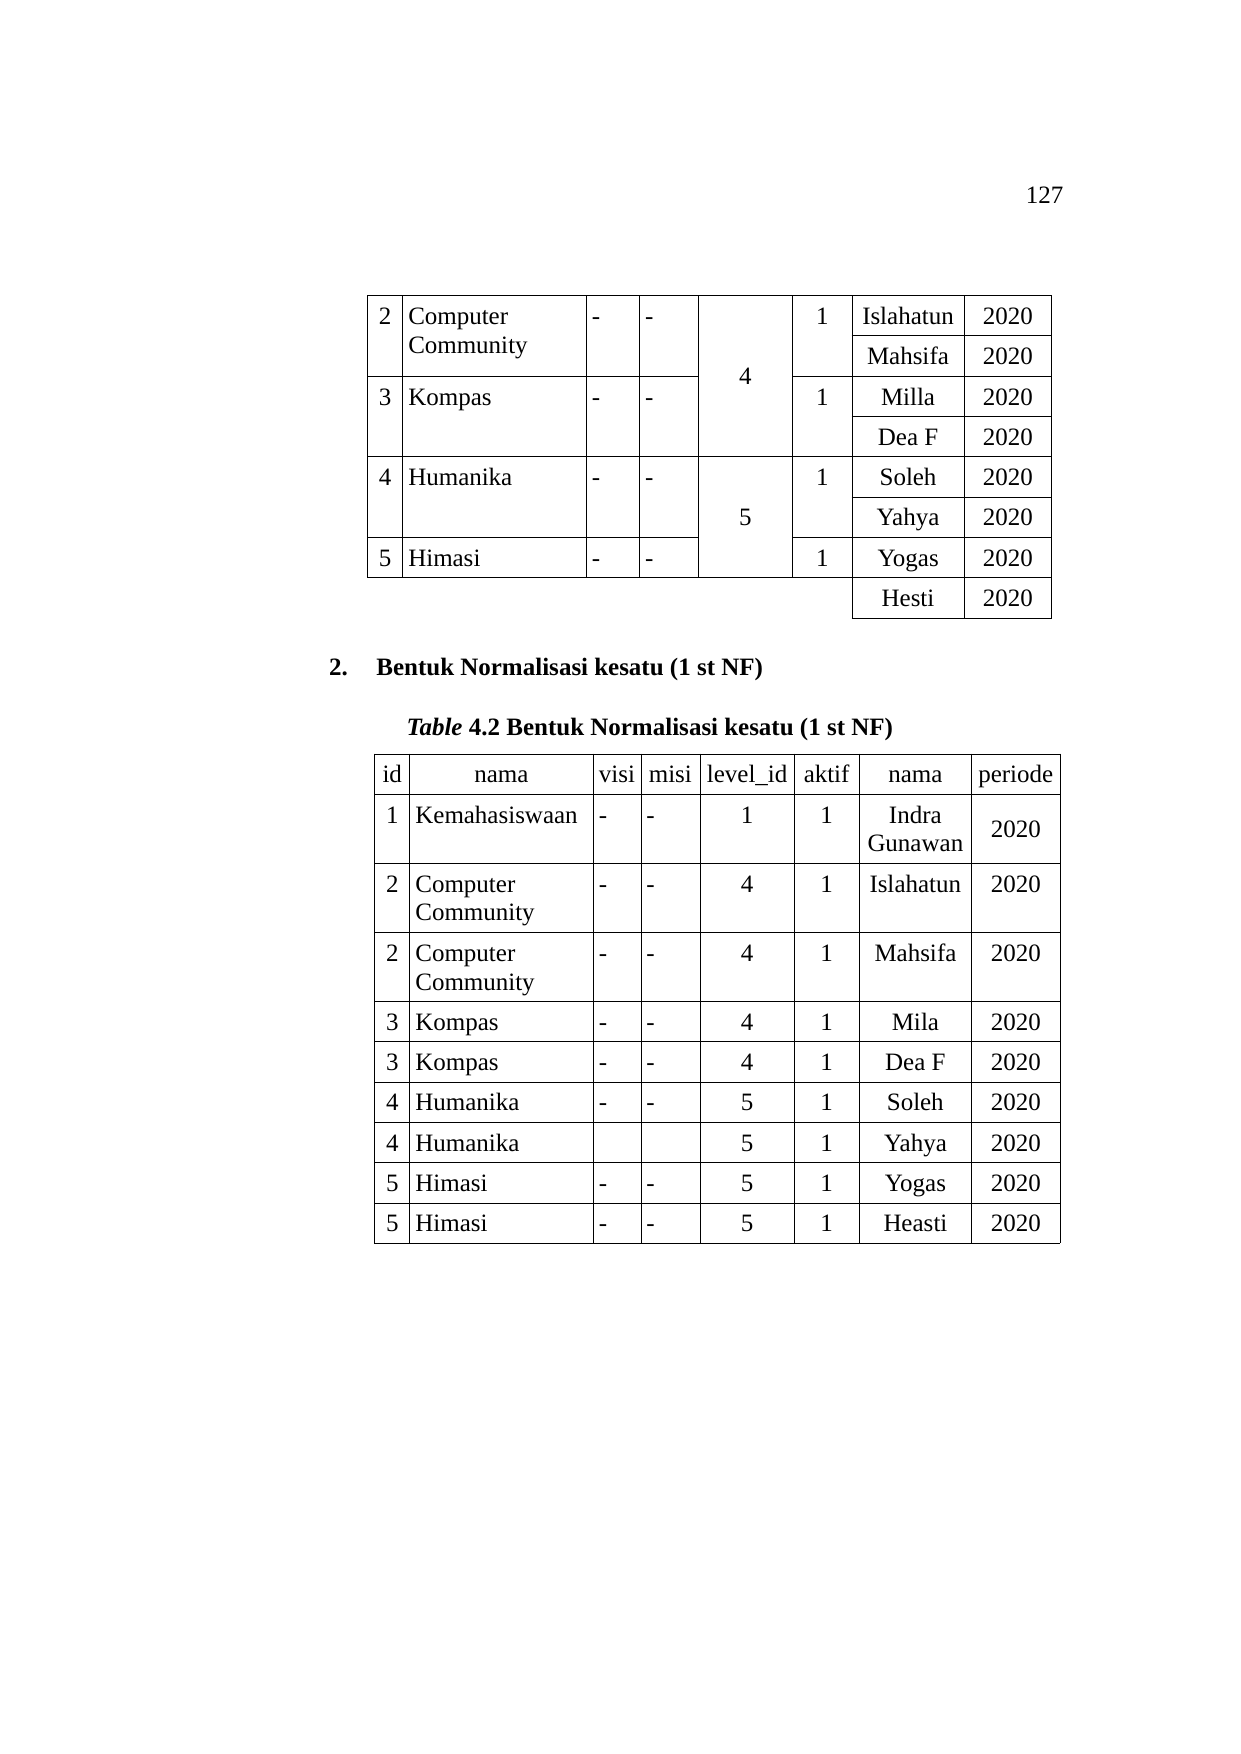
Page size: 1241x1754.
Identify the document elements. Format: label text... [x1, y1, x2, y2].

table_cell 5 [375, 1163, 409, 1203]
table_cell 1 [795, 1123, 859, 1162]
table_cell 4 [375, 1083, 409, 1122]
table_cell Dea F [853, 417, 964, 456]
table_cell Humanika [410, 1123, 593, 1162]
table_cell 4 [701, 1042, 794, 1082]
table_cell 1 [795, 1042, 859, 1082]
table_cell 5 [368, 538, 402, 577]
table_cell 4 [368, 457, 402, 537]
table_cell Himasi [410, 1204, 593, 1243]
table_cell - [594, 1083, 641, 1122]
table_cell 5 [701, 1083, 794, 1122]
table_cell 2 [375, 864, 409, 932]
table_cell 2020 [965, 296, 1051, 335]
table_cell 5 [699, 457, 792, 577]
table_cell 2020 [972, 864, 1060, 932]
table_cell - [587, 377, 639, 456]
table_cell - [594, 795, 641, 863]
table_header periode [972, 755, 1060, 794]
table_cell 5 [701, 1123, 794, 1162]
table_cell Computer Community [410, 933, 593, 1001]
table_cell 2020 [965, 417, 1051, 456]
table_cell 3 [368, 377, 402, 456]
table_cell 4 [701, 864, 794, 932]
table_cell 1 [793, 457, 852, 537]
table_cell Hesti [853, 578, 964, 618]
table_cell Yogas [860, 1163, 971, 1203]
table_cell 3 [375, 1042, 409, 1082]
table_cell Kompas [410, 1002, 593, 1041]
table_cell - [594, 864, 641, 932]
table_cell - [640, 377, 698, 456]
table_cell Yogas [853, 538, 964, 577]
table_cell - [594, 1204, 641, 1243]
table_cell - [594, 933, 641, 1001]
table_cell Kompas [403, 377, 586, 456]
table_cell Kompas [410, 1042, 593, 1082]
table_cell [642, 1123, 700, 1162]
table_cell - [642, 1083, 700, 1122]
table_cell 4 [699, 296, 792, 456]
table_cell 2020 [965, 377, 1051, 416]
table_cell - [642, 1163, 700, 1203]
table_cell 2020 [972, 795, 1060, 863]
table_cell 5 [375, 1204, 409, 1243]
table_cell 1 [795, 1002, 859, 1041]
table_cell - [642, 1042, 700, 1082]
table_cell Indra Gunawan [860, 795, 971, 863]
table_cell 1 [375, 795, 409, 863]
table_header aktif [795, 755, 859, 794]
table_header visi [594, 755, 641, 794]
table_cell 1 [701, 795, 794, 863]
table_cell 2 [375, 933, 409, 1001]
table_cell 2020 [972, 1123, 1060, 1162]
table_cell Humanika [410, 1083, 593, 1122]
table_cell 2020 [972, 1002, 1060, 1041]
table_cell - [642, 1204, 700, 1243]
table_cell - [642, 933, 700, 1001]
table_cell - [587, 457, 639, 537]
table_cell 2020 [965, 578, 1051, 618]
table_cell Soleh [860, 1083, 971, 1122]
table_cell 5 [701, 1204, 794, 1243]
table_cell Islahatun [853, 296, 964, 335]
table_cell Mila [860, 1002, 971, 1041]
table_cell Yahya [860, 1123, 971, 1162]
table_cell 1 [795, 1163, 859, 1203]
table_cell - [640, 457, 698, 537]
table_cell 5 [701, 1163, 794, 1203]
list Bentuk Normalisasi kesatu (1 st NF) [317, 652, 1063, 681]
table_cell Computer Community [410, 864, 593, 932]
table_cell 1 [795, 864, 859, 932]
table_cell 1 [795, 1204, 859, 1243]
table_cell Mahsifa [860, 933, 971, 1001]
table_cell 1 [793, 377, 852, 456]
table_cell 4 [701, 933, 794, 1001]
table_cell Computer Community [403, 296, 586, 376]
table_cell 1 [793, 296, 852, 376]
table_cell - [594, 1002, 641, 1041]
table_cell 2020 [972, 1163, 1060, 1203]
table_header nama [860, 755, 971, 794]
table_header level_id [701, 755, 794, 794]
table_cell 1 [795, 933, 859, 1001]
text Table 4.2 Bentuk Normalisasi kesatu (1 st NF) [236, 712, 1063, 741]
table_cell 2020 [965, 498, 1051, 537]
table_cell Humanika [403, 457, 586, 537]
table_cell 2020 [972, 1083, 1060, 1122]
table_cell Himasi [410, 1163, 593, 1203]
table_cell Dea F [860, 1042, 971, 1082]
table_cell Yahya [853, 498, 964, 537]
table_cell - [594, 1163, 641, 1203]
table_cell Islahatun [860, 864, 971, 932]
table_cell 2020 [972, 933, 1060, 1001]
table_cell 2020 [972, 1204, 1060, 1243]
table_cell 2020 [965, 538, 1051, 577]
table_header nama [410, 755, 593, 794]
table_cell - [640, 538, 698, 577]
table_cell 1 [795, 795, 859, 863]
table_header misi [642, 755, 700, 794]
table_cell 2 [368, 296, 402, 376]
table_cell 4 [375, 1123, 409, 1162]
table_cell - [642, 864, 700, 932]
table_cell - [587, 296, 639, 376]
table_cell Kemahasiswaan [410, 795, 593, 863]
table_cell - [640, 296, 698, 376]
table_cell 2020 [965, 457, 1051, 497]
table_cell Milla [853, 377, 964, 416]
table_cell - [642, 1002, 700, 1041]
table_cell 2020 [965, 336, 1051, 376]
table_cell 4 [701, 1002, 794, 1041]
table_cell Himasi [403, 538, 586, 577]
table_cell - [594, 1042, 641, 1082]
table_cell - [642, 795, 700, 863]
table_cell 3 [375, 1002, 409, 1041]
table_cell Soleh [853, 457, 964, 497]
table_cell [594, 1123, 641, 1162]
table_cell Mahsifa [853, 336, 964, 376]
table_cell 2020 [972, 1042, 1060, 1082]
table_header id [375, 755, 409, 794]
table_cell - [587, 538, 639, 577]
table_cell 1 [795, 1083, 859, 1122]
table_cell 1 [793, 538, 852, 577]
table_cell Heasti [860, 1204, 971, 1243]
